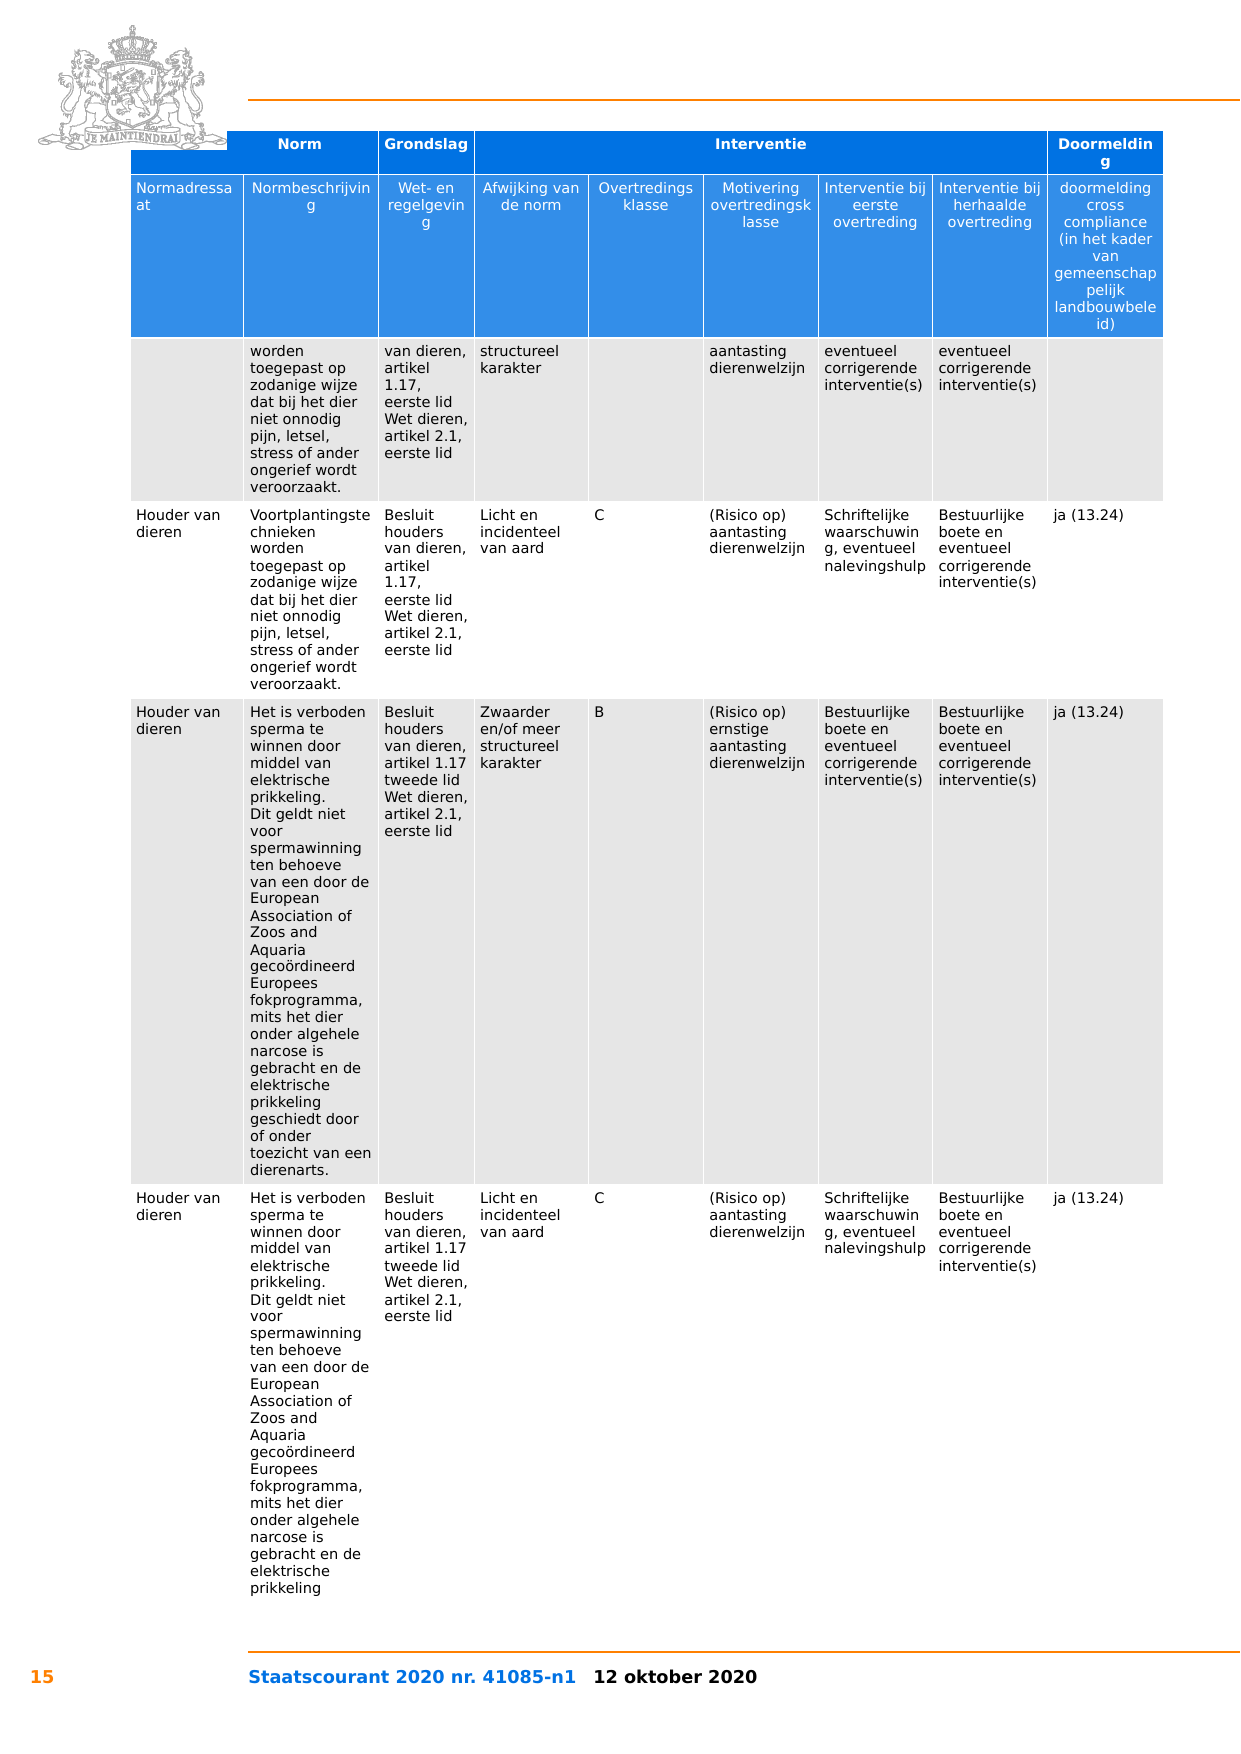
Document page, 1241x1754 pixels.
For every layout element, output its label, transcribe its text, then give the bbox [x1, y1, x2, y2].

table_cell Houder van dieren [131, 502, 243, 698]
table_cell Licht en incidenteel van aard [475, 502, 588, 698]
table_cell Interventie bij herhaalde overtreding [933, 175, 1047, 337]
table_cell [1048, 339, 1163, 501]
table_cell Houder van dieren [131, 699, 243, 1184]
table_cell Voortplantingstechnieken worden toegepast op zodanige wijze dat bij het dier niet onnodig pijn, letsel, stress of ander ongerief wordt veroorzaakt. [244, 502, 378, 698]
table_cell [589, 339, 703, 501]
table_cell worden toegepast op zodanige wijze dat bij het dier niet onnodig pijn, letsel, stress of ander ongerief wordt veroorzaakt. [244, 339, 378, 501]
table_cell Houder van dieren [131, 1185, 243, 1602]
table_cell Schriftelijke waarschuwing, eventueel nalevingshulp [819, 1185, 932, 1602]
table_cell Licht en incidenteel van aard [475, 1185, 588, 1602]
table_cell Bestuurlijke boete en eventueel corrigerende interventie(s) [819, 699, 932, 1184]
table_cell C [589, 1185, 703, 1602]
table_cell Zwaarder en/of meer structureel karakter [475, 699, 588, 1184]
table_cell B [589, 699, 703, 1184]
table_cell Wet- en regelgeving [379, 175, 474, 337]
table_cell van dieren, artikel 1.17, eerste lid Wet dieren, artikel 2.1, eerste lid [379, 339, 474, 501]
table_cell C [589, 502, 703, 698]
table_cell (Risico op) aantasting dierenwelzijn [704, 1185, 818, 1602]
table_cell Bestuurlijke boete en eventueel corrigerende interventie(s) [933, 502, 1047, 698]
table_header Norm [131, 131, 378, 174]
table_header Grondslag [379, 131, 474, 174]
table_cell Interventie bij eerste overtreding [819, 175, 932, 337]
table_cell (Risico op) ernstige aantasting dierenwelzijn [704, 699, 818, 1184]
table_cell [131, 339, 243, 501]
table_cell eventueel corrigerende interventie(s) [819, 339, 932, 501]
table_cell ja (13.24) [1048, 699, 1163, 1184]
table_cell Bestuurlijke boete en eventueel corrigerende interventie(s) [933, 1185, 1047, 1602]
table_cell ja (13.24) [1048, 1185, 1163, 1602]
table_cell Motivering overtredingsklasse [704, 175, 818, 337]
table_cell eventueel corrigerende interventie(s) [933, 339, 1047, 501]
table_cell Het is verboden sperma te winnen door middel van elektrische prikkeling. Dit geldt niet voor spermawinning ten behoeve van een door de European Association of Zoos and Aquaria gecoördineerd Europees fokprogramma, mits het dier onder algehele narcose is gebracht en de elektrische prikkeling geschiedt door of onder toezicht van een dierenarts. [244, 699, 378, 1184]
table_cell Schriftelijke waarschuwing, eventueel nalevingshulp [819, 502, 932, 698]
table_cell Besluit houders van dieren, artikel 1.17, eerste lid Wet dieren, artikel 2.1, eerste lid [379, 502, 474, 698]
table_header Doormelding [1048, 131, 1163, 174]
table_cell Het is verboden sperma te winnen door middel van elektrische prikkeling. Dit geldt niet voor spermawinning ten behoeve van een door de European Association of Zoos and Aquaria gecoördineerd Europees fokprogramma, mits het dier onder algehele narcose is gebracht en de elektrische prikkeling [244, 1185, 378, 1602]
table_header Interventie [475, 131, 1047, 174]
table_cell Normadressaat [131, 175, 243, 337]
table_cell Overtredingsklasse [589, 175, 703, 337]
table_cell Bestuurlijke boete en eventueel corrigerende interventie(s) [933, 699, 1047, 1184]
table_cell Normbeschrijving [244, 175, 378, 337]
table_cell (Risico op) aantasting dierenwelzijn [704, 502, 818, 698]
table_cell doormelding cross compliance (in het kader van gemeenschappelijk landbouwbeleid) [1048, 175, 1163, 337]
picture [38, 25, 227, 150]
table_cell Besluit houders van dieren, artikel 1.17 tweede lid Wet dieren, artikel 2.1, eerste lid [379, 699, 474, 1184]
table_cell structureel karakter [475, 339, 588, 501]
table_cell ja (13.24) [1048, 502, 1163, 698]
table_cell Afwijking van de norm [475, 175, 588, 337]
table_cell aantasting dierenwelzijn [704, 339, 818, 501]
table_cell Besluit houders van dieren, artikel 1.17 tweede lid Wet dieren, artikel 2.1, eerste lid [379, 1185, 474, 1602]
